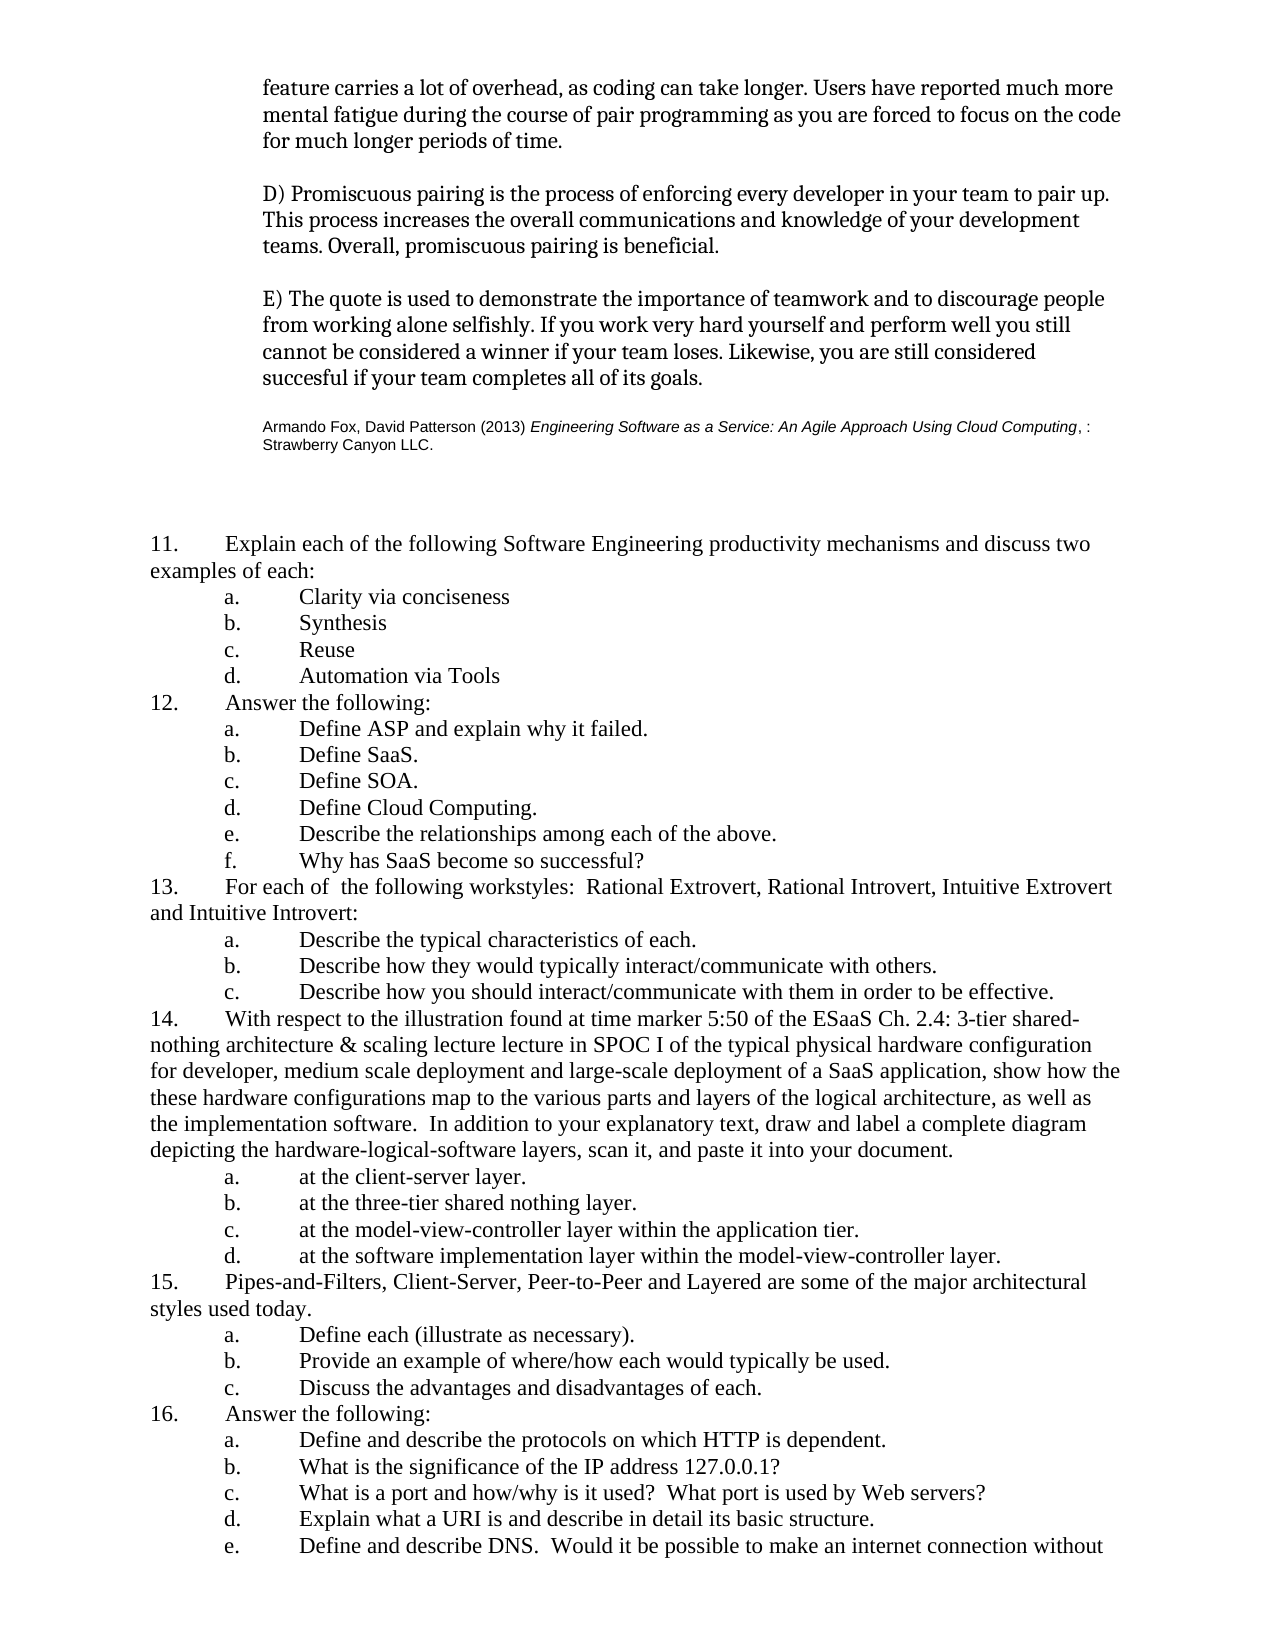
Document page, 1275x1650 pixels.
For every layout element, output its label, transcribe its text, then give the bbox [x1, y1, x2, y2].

text feature carries a lot of overhead, as coding can take longer. Users have reported much more mental fatigue during the course of pair programming as you are forced to focus on the code for much longer periods of time. [262, 75, 1125, 154]
text d. Automation via Tools [224, 662, 1125, 688]
text d. at the software implementation layer within the model-view-controller layer. [224, 1242, 1125, 1268]
text 11. Explain each of the following Software Engineering productivity mechanisms and discuss two examples of each: [150, 530, 1125, 583]
text c. Reuse [224, 636, 1125, 662]
text a. Define ASP and explain why it failed. [224, 715, 1125, 741]
text b. at the three-tier shared nothing layer. [224, 1189, 1125, 1216]
text d. Explain what a URI is and describe in detail its basic structure. [224, 1506, 1125, 1532]
text D) Promiscuous pairing is the process of enforcing every developer in your team to pair up. This process increases the overall communications and knowledge of your development teams. Overall, promiscuous pairing is beneficial. [262, 180, 1125, 259]
text E) The quote is used to demonstrate the importance of teamwork and to discourage people from working alone selfishly. If you work very hard yourself and perform well you still cannot be considered a winner if your team loses. Likewise, you are still considered succesful if your team completes all of its goals. [262, 286, 1125, 391]
text c. Describe how you should interact/communicate with them in order to be effective. [224, 978, 1125, 1005]
text a. Define each (illustrate as necessary). [224, 1321, 1125, 1347]
text c. What is a port and how/why is it used? What port is used by Web servers? [224, 1479, 1125, 1506]
text e. Describe the relationships among each of the above. [224, 820, 1125, 847]
text a. Clarity via conciseness [224, 583, 1125, 609]
text c. Define SOA. [224, 768, 1125, 794]
text 15. Pipes-and-Filters, Client-Server, Peer-to-Peer and Layered are some of the major architectural styles used today. [150, 1268, 1125, 1321]
text b. Describe how they would typically interact/communicate with others. [224, 952, 1125, 978]
text b. Synthesis [224, 609, 1125, 636]
text e. Define and describe DNS. Would it be possible to make an internet connection without [224, 1532, 1125, 1558]
text b. What is the significance of the IP address 127.0.0.1? [224, 1453, 1125, 1479]
text Armando Fox, David Patterson (2013) Engineering Software as a Service: An Agile Approach Using Cloud Computing, : Strawberry Canyon LLC. [262, 418, 1125, 454]
text d. Define Cloud Computing. [224, 794, 1125, 820]
text 14. With respect to the illustration found at time marker 5:50 of the ESaaS Ch. 2.4: 3-tier shared-nothing architecture & scaling lecture lecture in SPOC I of the typical physical hardware configuration for developer, medium scale deployment and large-scale deployment of a SaaS application, show how the these hardware configurations map to the various parts and layers of the logical architecture, as well as the implementation software. In addition to your explanatory text, draw and label a complete diagram depicting the hardware-logical-software layers, scan it, and paste it into your document. [150, 1005, 1125, 1163]
text 16. Answer the following: [150, 1400, 1125, 1426]
text c. Discuss the advantages and disadvantages of each. [224, 1374, 1125, 1400]
text 12. Answer the following: [150, 688, 1125, 715]
text a. at the client-server layer. [224, 1163, 1125, 1189]
text a. Define and describe the protocols on which HTTP is dependent. [224, 1426, 1125, 1453]
text c. at the model-view-controller layer within the application tier. [224, 1216, 1125, 1242]
text a. Describe the typical characteristics of each. [224, 926, 1125, 952]
text b. Define SaaS. [224, 741, 1125, 768]
text b. Provide an example of where/how each would typically be used. [224, 1347, 1125, 1374]
text f. Why has SaaS become so successful? [224, 847, 1125, 873]
text 13. For each of the following workstyles: Rational Extrovert, Rational Introvert, Intuitive Extrovert and Intuitive Introvert: [150, 873, 1125, 926]
